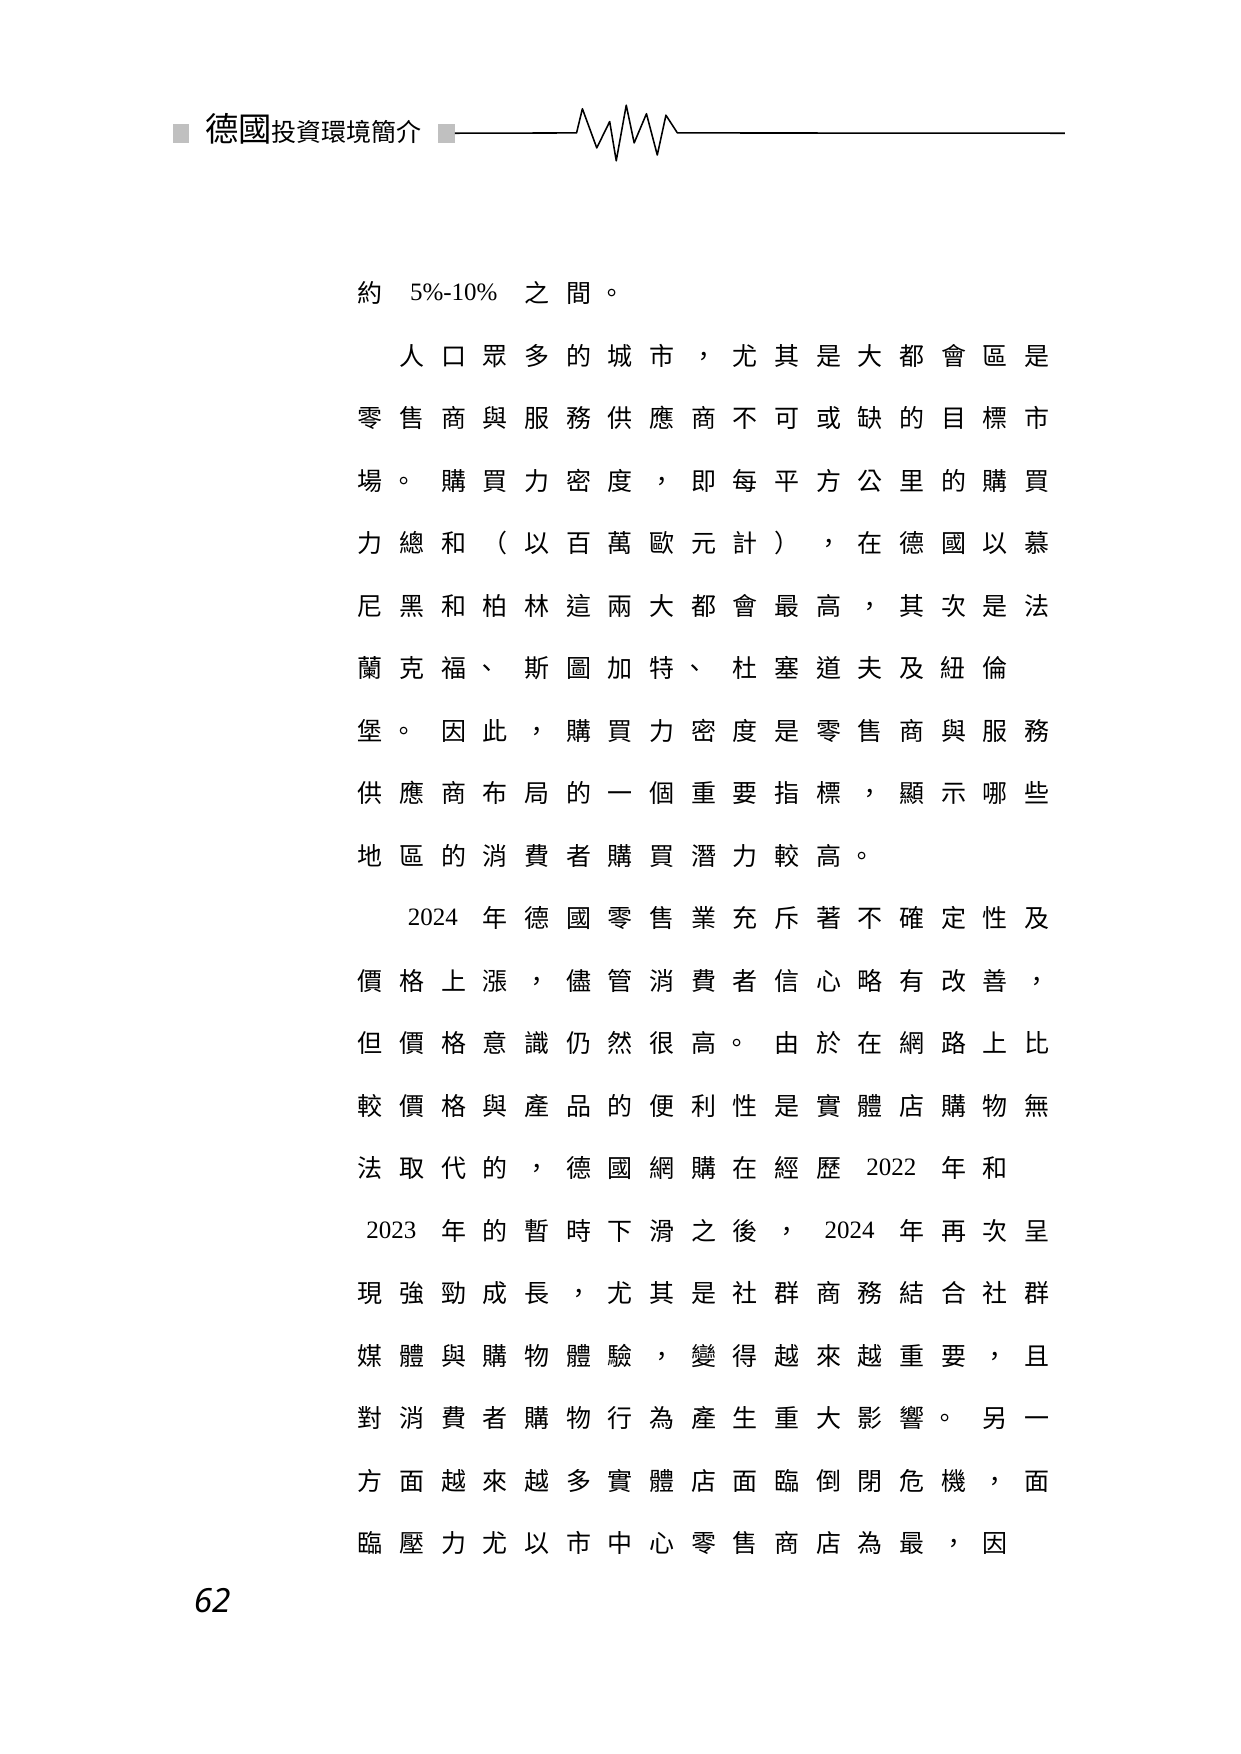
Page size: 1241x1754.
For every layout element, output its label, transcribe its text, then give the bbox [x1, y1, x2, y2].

text 2024年德國零售業充斥著不確定性及價格上漲，儘管消費者信心略有改善，但價格意識仍然很高。由於在網路上比較價格與產品的便利性是實體店購物無法取代的，德國網購在經歷2022年和2023年的暫時下滑之後，2024年再次呈現強勁成長，尤其是社群商務結合社群媒體與購物體驗，變得越來越重要，且對消費者購物行為產生重大影響。另一方面越來越多實體店面臨倒閉危機，面臨壓力尤以市中心零售商店為最，因 [330, 875, 1058, 1563]
text 約5%-10%之間。 [330, 250, 1058, 313]
text 人口眾多的城市，尤其是大都會區是零售商與服務供應商不可或缺的目標市場。購買力密度，即每平方公里的購買力總和（以百萬歐元計），在德國以慕尼黑和柏林這兩大都會最高，其次是法蘭克福、斯圖加特、杜塞道夫及紐倫堡。因此，購買力密度是零售商與服務供應商布局的一個重要指標，顯示哪些地區的消費者購買潛力較高。 [330, 313, 1058, 875]
